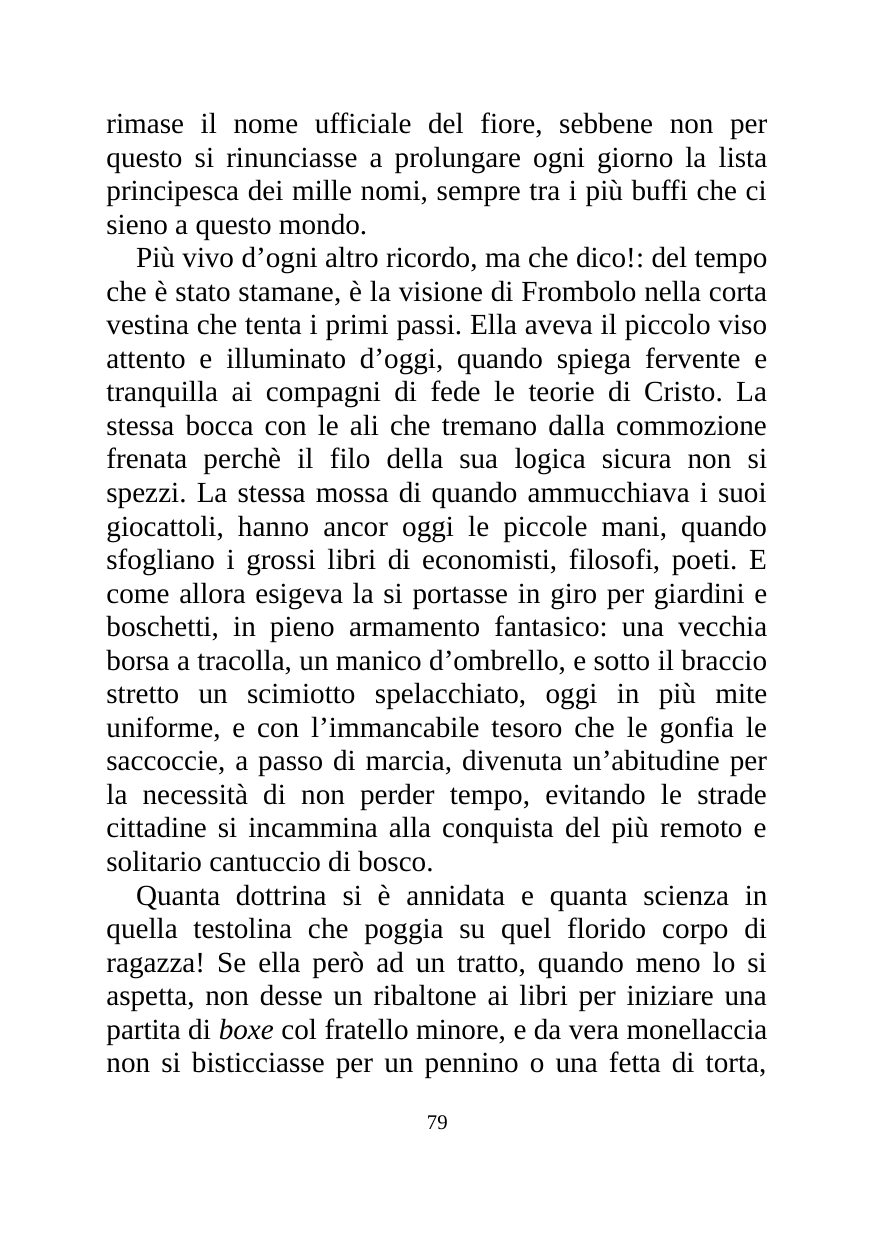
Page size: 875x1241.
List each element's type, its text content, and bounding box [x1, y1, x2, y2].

text Più vivo d’ogni altro ricordo, ma che dico!: del tempo che è stato stamane, è la visione di Frombolo nella corta vestina che tenta i primi passi. Ella aveva il piccolo viso attento e illuminato d’oggi, quando spiega fervente e tranquilla ai compagni di fede le teorie di Cristo. La stessa bocca con le ali che tremano dalla commozione frenata perchè il filo della sua logica sicura non si spezzi. La stessa mossa di quando ammucchiava i suoi giocattoli, hanno ancor oggi le piccole mani, quando sfogliano i grossi libri di economisti, filosofi, poeti. E come allora esigeva la si portasse in giro per giardini e boschetti, in pieno armamento fantasico: una vecchia borsa a tracolla, un manico d’ombrello, e sotto il braccio stretto un scimiotto spelacchiato, oggi in più mite uniforme, e con l’immancabile tesoro che le gonfia le saccoccie, a passo di marcia, divenuta un’abitudine per la necessità di non perder tempo, evitando le strade cittadine si incammina alla conquista del più remoto e solitario cantuccio di bosco. [106, 240, 768, 878]
text rimase il nome ufficiale del fiore, sebbene non per questo si rinunciasse a prolungare ogni giorno la lista principesca dei mille nomi, sempre tra i più buffi che ci sieno a questo mondo. [106, 106, 768, 240]
text Quanta dottrina si è annidata e quanta scienza in quella testolina che poggia su quel florido corpo di ragazza! Se ella però ad un tratto, quando meno lo si aspetta, non desse un ribaltone ai libri per iniziare una partita di boxe col fratello minore, e da vera monellaccia non si bisticciasse per un pennino o una fetta di torta, [106, 878, 768, 1079]
